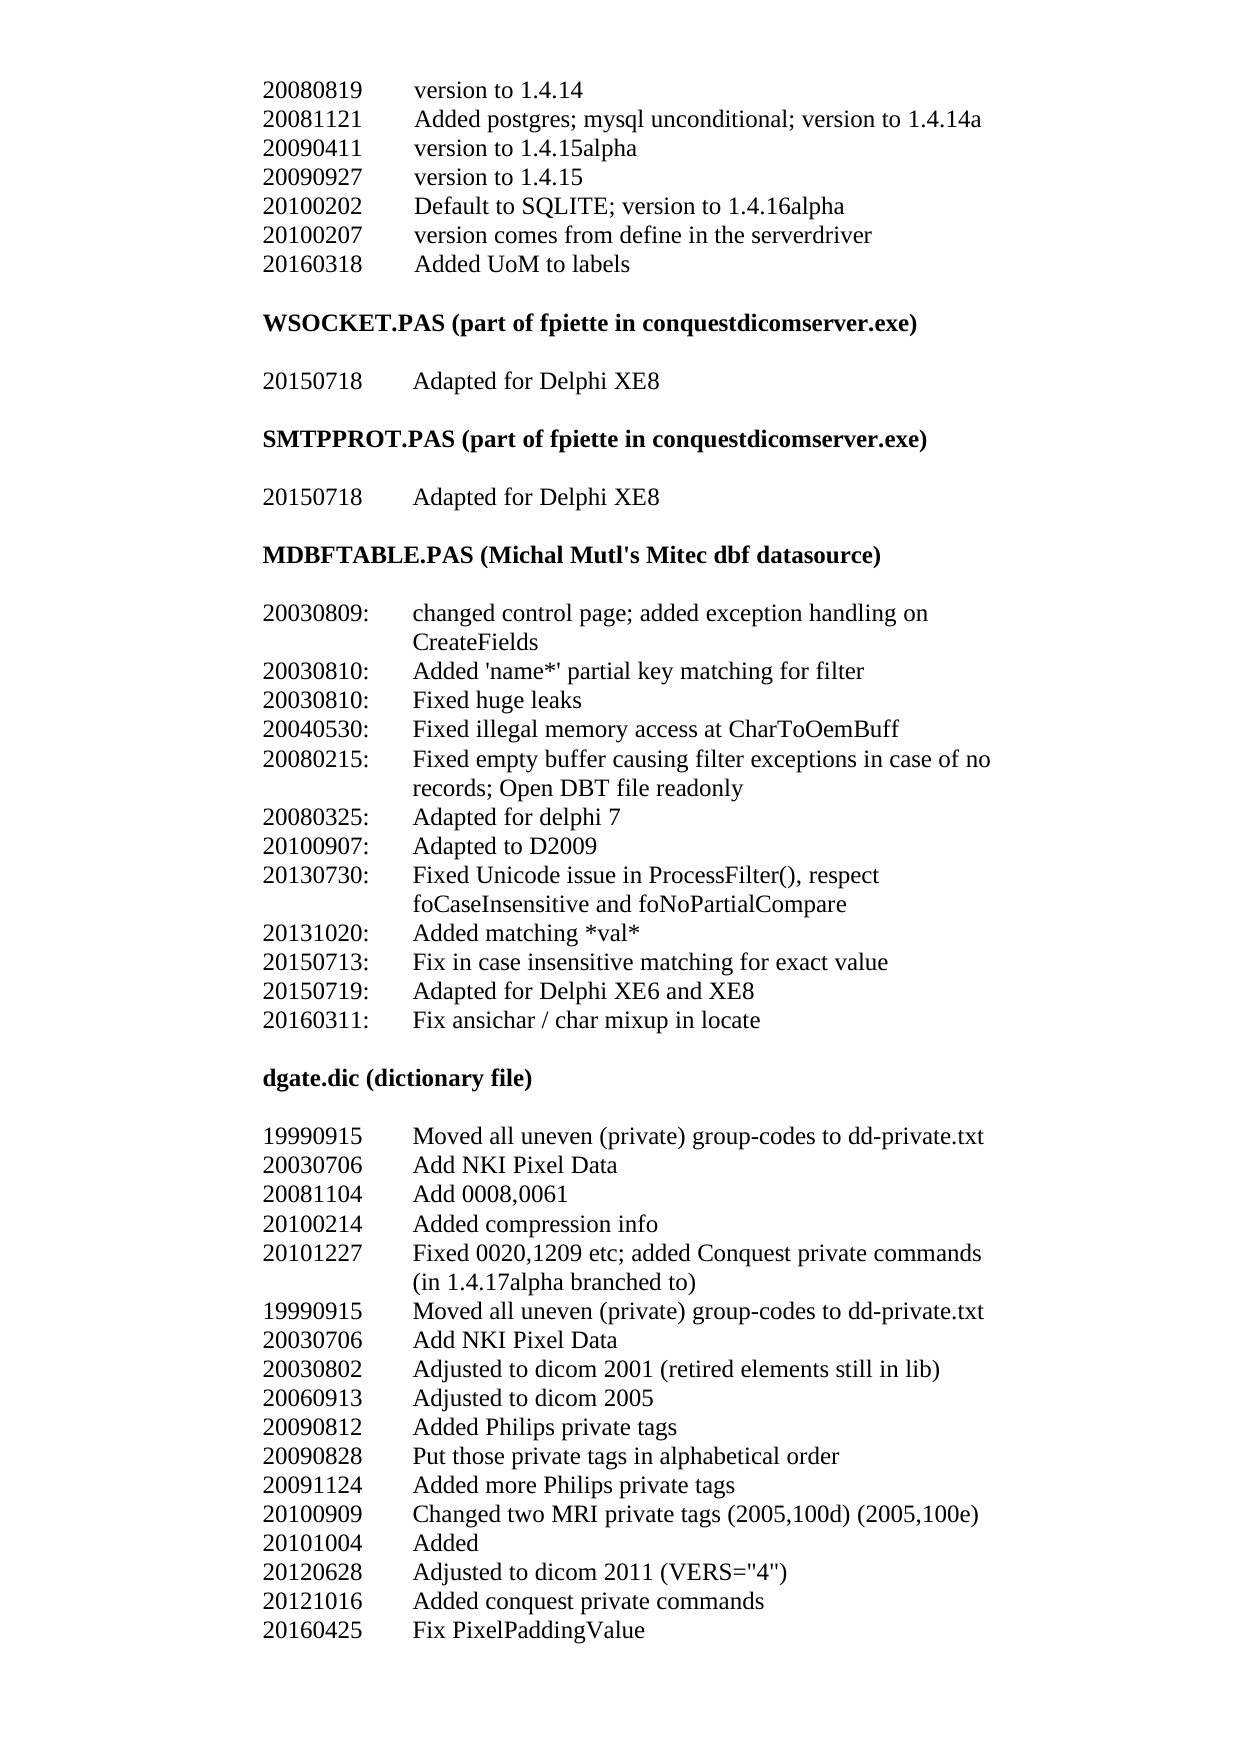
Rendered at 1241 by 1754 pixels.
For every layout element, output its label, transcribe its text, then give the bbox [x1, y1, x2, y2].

text 20030810: Added 'name*' partial key matching for filter [262, 656, 1053, 685]
text 20121016 Added conquest private commands [187, 1586, 1053, 1615]
text foCaseInsensitive and foNoPartialCompare [262, 889, 1053, 918]
text 20100214 Added compression info [187, 1208, 1053, 1237]
text 20091124 Added more Philips private tags [187, 1470, 1053, 1499]
text 20160311: Fix ansichar / char mixup in locate [262, 1005, 1053, 1034]
text 20100909 Changed two MRI private tags (2005,100d) (2005,100e) [187, 1499, 1053, 1528]
text 20040530: Fixed illegal memory access at CharToOemBuff [262, 714, 1053, 743]
text WSOCKET.PAS (part of fpiette in conquestdicomserver.exe) [187, 307, 1053, 337]
text 20080819 version to 1.4.14 [187, 75, 1053, 104]
text 20081121 Added postgres; mysql unconditional; version to 1.4.14a [187, 104, 1053, 133]
text 20100907: Adapted to D2009 [262, 831, 1053, 860]
text 20030809: changed control page; added exception handling on CreateFields [262, 598, 1053, 656]
text 20080215: Fixed empty buffer causing filter exceptions in case of no records; Open DBT file readonly [262, 743, 1053, 802]
text 20030706 Add NKI Pixel Data [187, 1325, 1053, 1354]
text 20081104 Add 0008,0061 [187, 1179, 1053, 1208]
text 20090828 Put those private tags in alphabetical order [187, 1441, 1053, 1470]
text 20090411 version to 1.4.15alpha [187, 133, 1053, 162]
text 20030810: Fixed huge leaks [262, 685, 1053, 714]
text (in 1.4.17alpha branched to) [187, 1267, 1053, 1296]
text 20030802 Adjusted to dicom 2001 (retired elements still in lib) [187, 1354, 1053, 1383]
text 20101004 Added [187, 1528, 1053, 1557]
text 20150718 Adapted for Delphi XE8 [262, 482, 1053, 511]
text MDBFTABLE.PAS (Michal Mutl's Mitec dbf datasource) [187, 540, 1053, 569]
text 20160425 Fix PixelPaddingValue [187, 1615, 1053, 1644]
text 19990915 Moved all uneven (private) group-codes to dd-private.txt [187, 1296, 1053, 1325]
text 19990915 Moved all uneven (private) group-codes to dd-private.txt [187, 1121, 1053, 1150]
text 20120628 Adjusted to dicom 2011 (VERS="4") [187, 1557, 1053, 1586]
text 20100202 Default to SQLITE; version to 1.4.16alpha [262, 191, 1053, 220]
text 20101227 Fixed 0020,1209 etc; added Conquest private commands [187, 1237, 1053, 1267]
text 20060913 Adjusted to dicom 2005 [187, 1383, 1053, 1412]
text 20090927 version to 1.4.15 [262, 162, 1053, 191]
text 20130730: Fixed Unicode issue in ProcessFilter(), respect [262, 860, 1053, 889]
text 20030706 Add NKI Pixel Data [187, 1150, 1053, 1179]
text 20131020: Added matching *val* [262, 918, 1053, 947]
text SMTPPROT.PAS (part of fpiette in conquestdicomserver.exe) [187, 424, 1053, 453]
text dgate.dic (dictionary file) [187, 1063, 1053, 1092]
text 20090812 Added Philips private tags [187, 1412, 1053, 1441]
text 20080325: Adapted for delphi 7 [262, 802, 1053, 831]
text 20150718 Adapted for Delphi XE8 [262, 366, 1053, 395]
text 20150713: Fix in case insensitive matching for exact value [262, 947, 1053, 976]
text 20100207 version comes from define in the serverdriver [262, 220, 1053, 249]
text 20150719: Adapted for Delphi XE6 and XE8 [262, 976, 1053, 1005]
text 20160318 Added UoM to labels [262, 249, 1053, 278]
